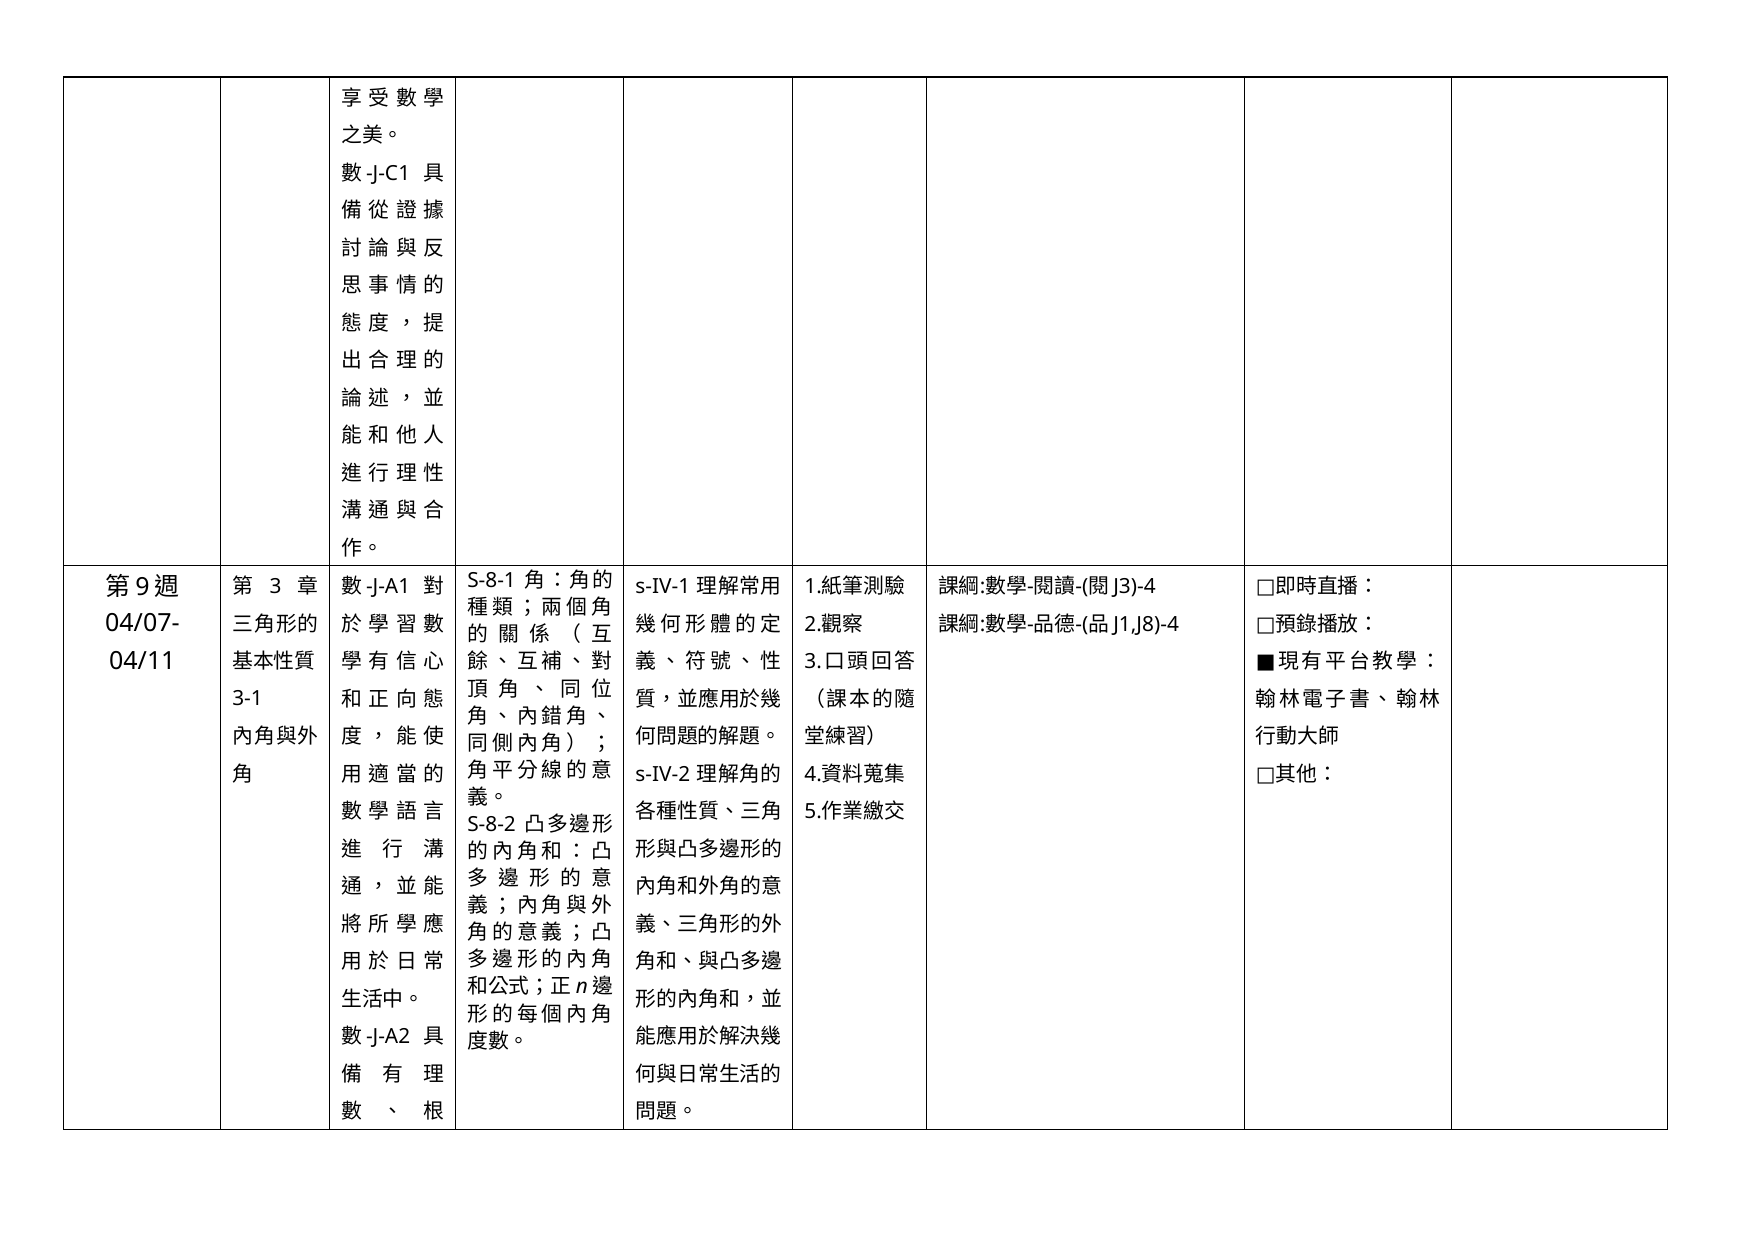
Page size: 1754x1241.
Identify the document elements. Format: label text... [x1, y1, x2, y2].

table_cell [64, 78, 220, 565]
table_cell 課綱:數學-閱讀-(閱J3)-4 課綱:數學-品德-(品J1,J8)-4 [927, 566, 1244, 1128]
table_cell [624, 78, 792, 565]
table_cell [456, 78, 623, 565]
table_cell [1452, 78, 1667, 565]
table_cell [1452, 566, 1667, 1128]
table_cell 1.紙筆測驗 2.觀察 3.口頭回答（課本的隨堂練習） 4.資料蒐集 5.作業繳交 [793, 566, 926, 1128]
table_cell [221, 78, 329, 565]
table_cell □即時直播： □預錄播放： ■現有平台教學：翰林電子書、翰林行動大師 □其他： [1245, 566, 1451, 1128]
table_cell 享受數學之美。 數-J-C1 具備從證據討論與反思事情的態度，提出合理的論述，並能和他人進行理性溝通與合作。 [330, 78, 455, 565]
table_cell 第3章 三角形的基本性質 3-1 內角與外角 [221, 566, 329, 1128]
table_cell [793, 78, 926, 565]
table_cell [1245, 78, 1451, 565]
table_cell [927, 78, 1244, 565]
table_cell S-8-1 角：角的種類；兩個角的關係（互餘、互補、對頂角、同位角、內錯角、同側內角）；角平分線的意義。 S-8-2 凸多邊形的內角和：凸多邊形的意義；內角與外角的意義；凸多邊形的內角和公式；正n邊形的每個內角度數。 [456, 566, 623, 1128]
table_cell 第9週 04/07-04/11 [64, 566, 220, 1128]
table_cell 數-J-A1 對於學習數學有信心和正向態度，能使用適當的數學語言進行溝通，並能將所學應用於日常生活中。 數-J-A2 具備有理數、根 [330, 566, 455, 1128]
table_cell s-IV-1 理解常用幾何形體的定義、符號、性質，並應用於幾何問題的解題。 s-IV-2 理解角的各種性質、三角形與凸多邊形的內角和外角的意義、三角形的外角和、與凸多邊形的內角和，並能應用於解決幾何與日常生活的問題。 [624, 566, 792, 1128]
